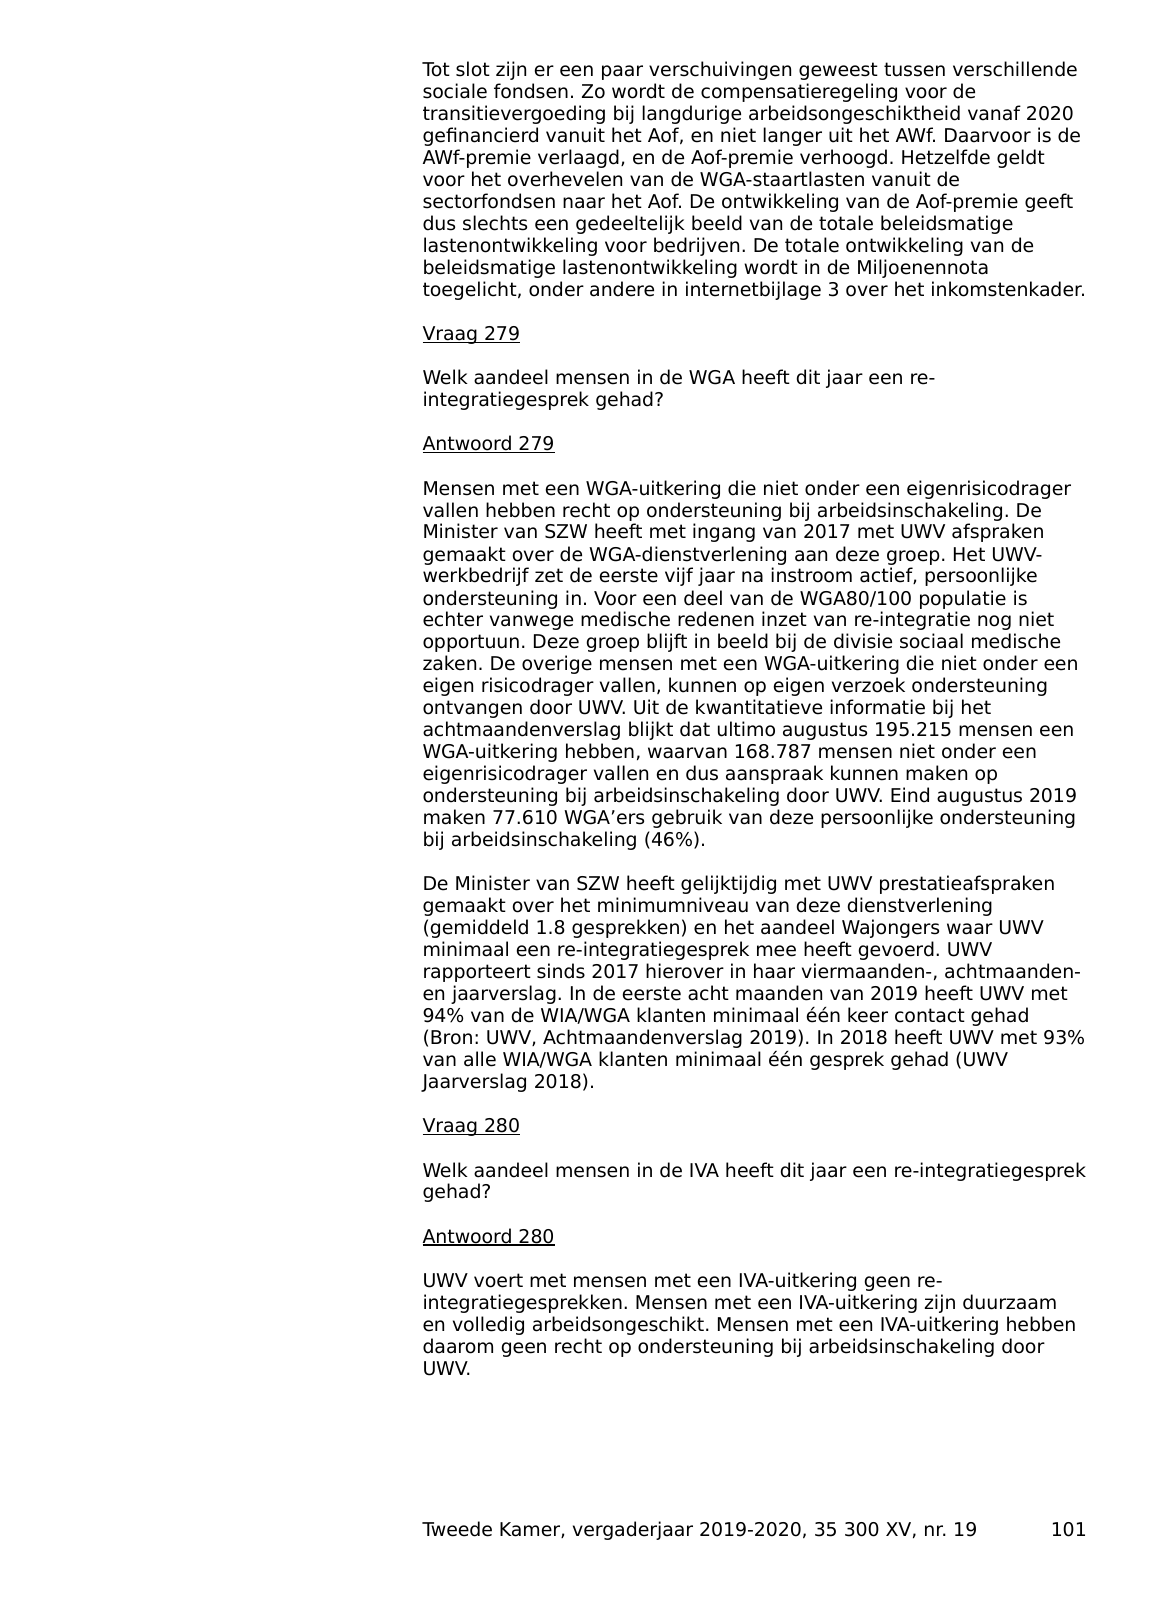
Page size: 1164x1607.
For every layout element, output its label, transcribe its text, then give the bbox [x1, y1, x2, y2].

subtitle Antwoord 280 [422, 1226, 1087, 1248]
text De Minister van SZW heeft gelijktijdig met UWV prestatieafspraken gemaakt over het minimumniveau van deze dienstverlening (gemiddeld 1.8 gesprekken) en het aandeel Wajongers waar UWV minimaal een re-integratiegesprek mee heeft gevoerd. UWV rapporteert sinds 2017 hierover in haar viermaanden-, achtmaanden- en jaarverslag. In de eerste acht maanden van 2019 heeft UWV met 94% van de WIA/WGA klanten minimaal één keer contact gehad (Bron: UWV, Achtmaandenverslag 2019). In 2018 heeft UWV met 93% van alle WIA/WGA klanten minimaal één gesprek gehad (UWV Jaarverslag 2018). [422, 873, 1087, 1093]
subtitle Vraag 280 [422, 1115, 1087, 1137]
text Welk aandeel mensen in de IVA heeft dit jaar een re-integratiegesprek gehad? [422, 1159, 1087, 1203]
text Tot slot zijn er een paar verschuivingen geweest tussen verschillende sociale fondsen. Zo wordt de compensatieregeling voor de transitievergoeding bij langdurige arbeidsongeschiktheid vanaf 2020 gefinancierd vanuit het Aof, en niet langer uit het AWf. Daarvoor is de AWf-premie verlaagd, en de Aof-premie verhoogd. Hetzelfde geldt voor het overhevelen van de WGA-staartlasten vanuit de sectorfondsen naar het Aof. De ontwikkeling van de Aof-premie geeft dus slechts een gedeeltelijk beeld van de totale beleidsmatige lastenontwikkeling voor bedrijven. De totale ontwikkeling van de beleidsmatige lastenontwikkeling wordt in de Miljoenennota toegelicht, onder andere in internetbijlage 3 over het inkomstenkader. [422, 59, 1087, 301]
text Welk aandeel mensen in de WGA heeft dit jaar een re-integratiegesprek gehad? [422, 367, 1087, 411]
text UWV voert met mensen met een IVA-uitkering geen re-integratiegesprekken. Mensen met een IVA-uitkering zijn duurzaam en volledig arbeidsongeschikt. Mensen met een IVA-uitkering hebben daarom geen recht op ondersteuning bij arbeidsinschakeling door UWV. [422, 1270, 1087, 1380]
subtitle Vraag 279 [422, 323, 1087, 345]
text Mensen met een WGA-uitkering die niet onder een eigenrisicodrager vallen hebben recht op ondersteuning bij arbeidsinschakeling. De Minister van SZW heeft met ingang van 2017 met UWV afspraken gemaakt over de WGA-dienstverlening aan deze groep. Het UWV-werkbedrijf zet de eerste vijf jaar na instroom actief, persoonlijke ondersteuning in. Voor een deel van de WGA80/100 populatie is echter vanwege medische redenen inzet van re-integratie nog niet opportuun. Deze groep blijft in beeld bij de divisie sociaal medische zaken. De overige mensen met een WGA-uitkering die niet onder een eigen risicodrager vallen, kunnen op eigen verzoek ondersteuning ontvangen door UWV. Uit de kwantitatieve informatie bij het achtmaandenverslag blijkt dat ultimo augustus 195.215 mensen een WGA-uitkering hebben, waarvan 168.787 mensen niet onder een eigenrisicodrager vallen en dus aanspraak kunnen maken op ondersteuning bij arbeidsinschakeling door UWV. Eind augustus 2019 maken 77.610 WGA’ers gebruik van deze persoonlijke ondersteuning bij arbeidsinschakeling (46%). [422, 477, 1087, 851]
subtitle Antwoord 279 [422, 433, 1087, 455]
